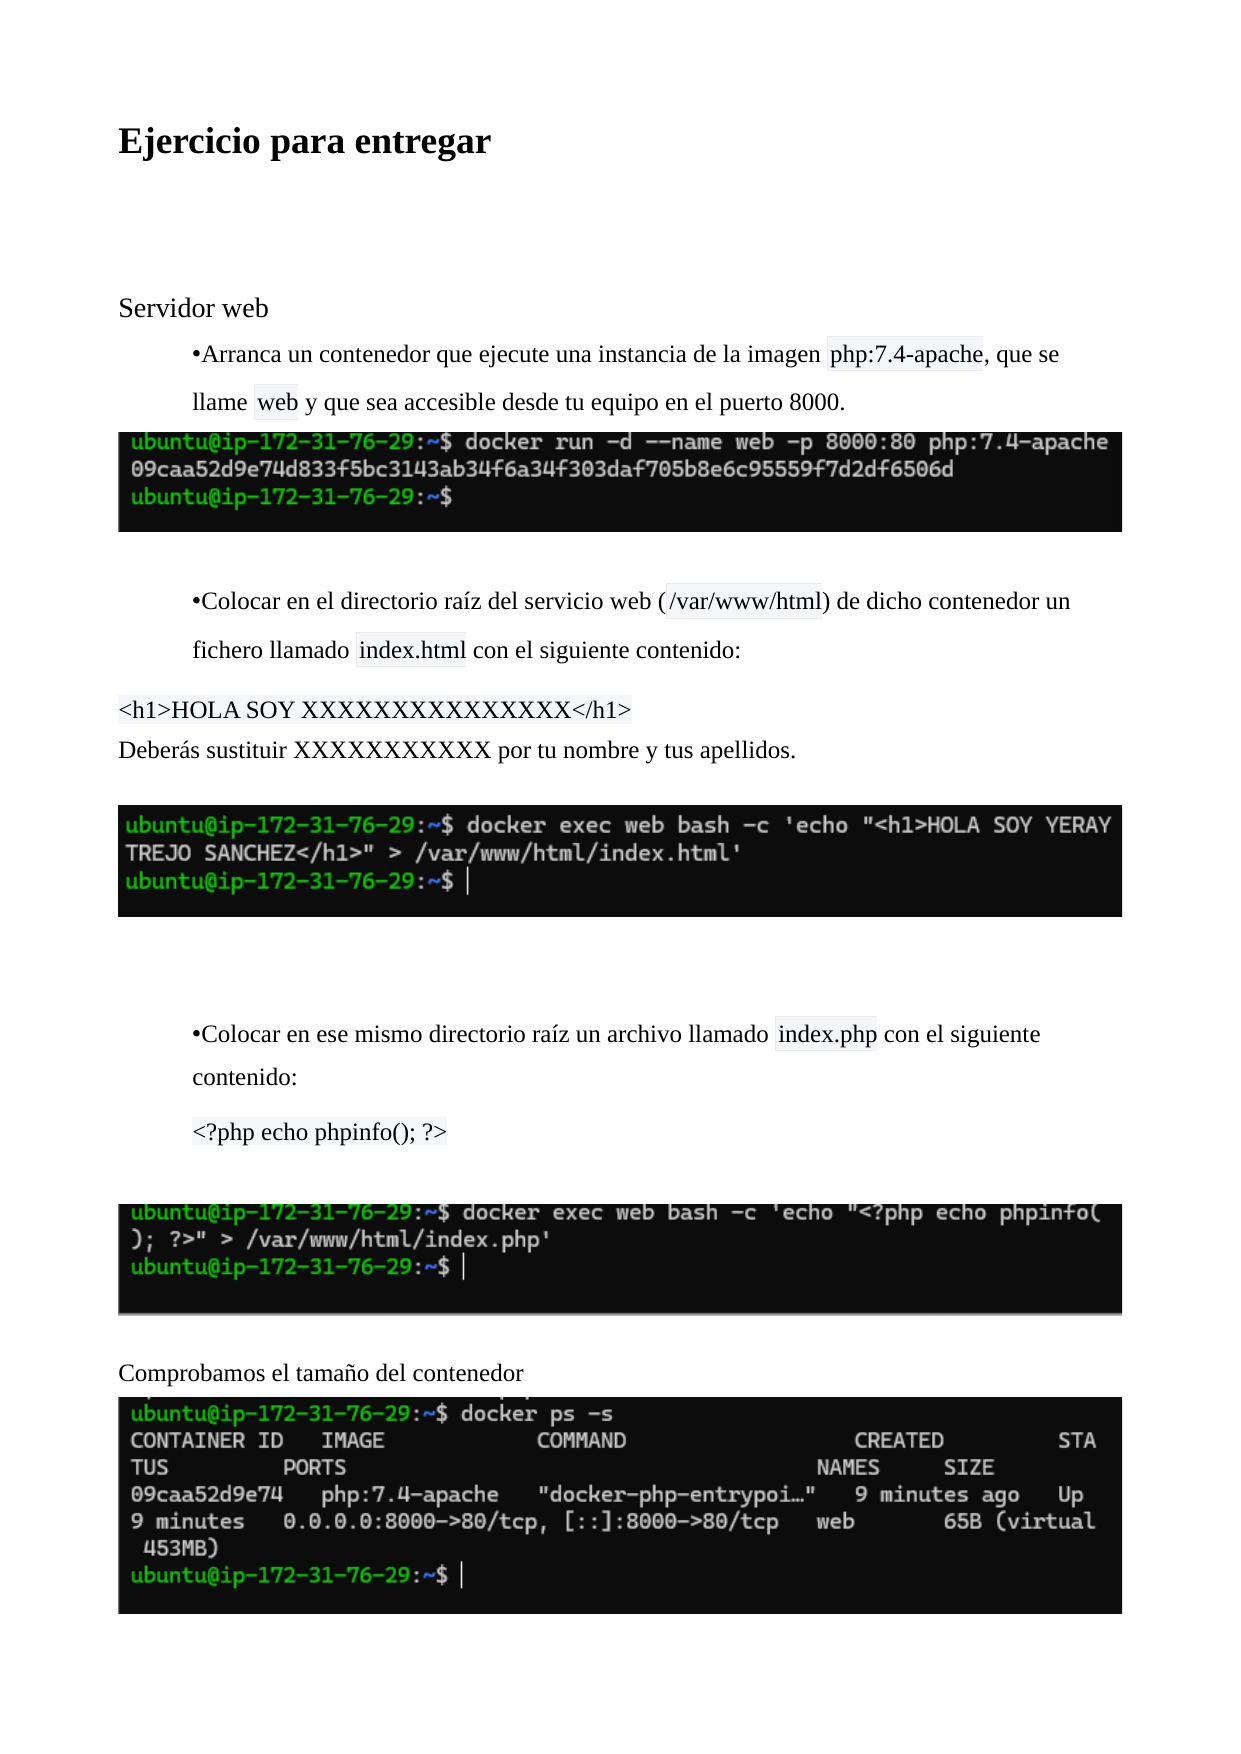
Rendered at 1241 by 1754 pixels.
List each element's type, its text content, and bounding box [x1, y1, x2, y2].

list <?php echo phpinfo(); ?> [118, 1117, 1122, 1145]
text Deberás sustituir XXXXXXXXXXX por tu nombre y tus apellidos. [118, 735, 1122, 764]
list Colocar en el directorio raíz del servicio web (/var/www/html) de dicho contenedor un fichero llamado index.html con el siguiente contenido: [118, 583, 1122, 666]
picture [118, 1397, 1123, 1614]
picture [118, 432, 1123, 532]
subtitle Servidor web [118, 291, 1122, 323]
list Arranca un contenedor que ejecute una instancia de la imagen php:7.4-apache, que se llame web y que sea accesible desde tu equipo en el puerto 8000. [118, 336, 1122, 419]
text <h1>HOLA SOY XXXXXXXXXXXXXXX</h1> [118, 695, 1122, 724]
subtitle Ejercicio para entregar [118, 118, 1122, 161]
text Comprobamos el tamaño del contenedor [118, 1358, 1122, 1386]
list Colocar en ese mismo directorio raíz un archivo llamado index.php con el siguiente contenido: [118, 1016, 1122, 1091]
picture [118, 805, 1123, 917]
picture [118, 1204, 1123, 1316]
